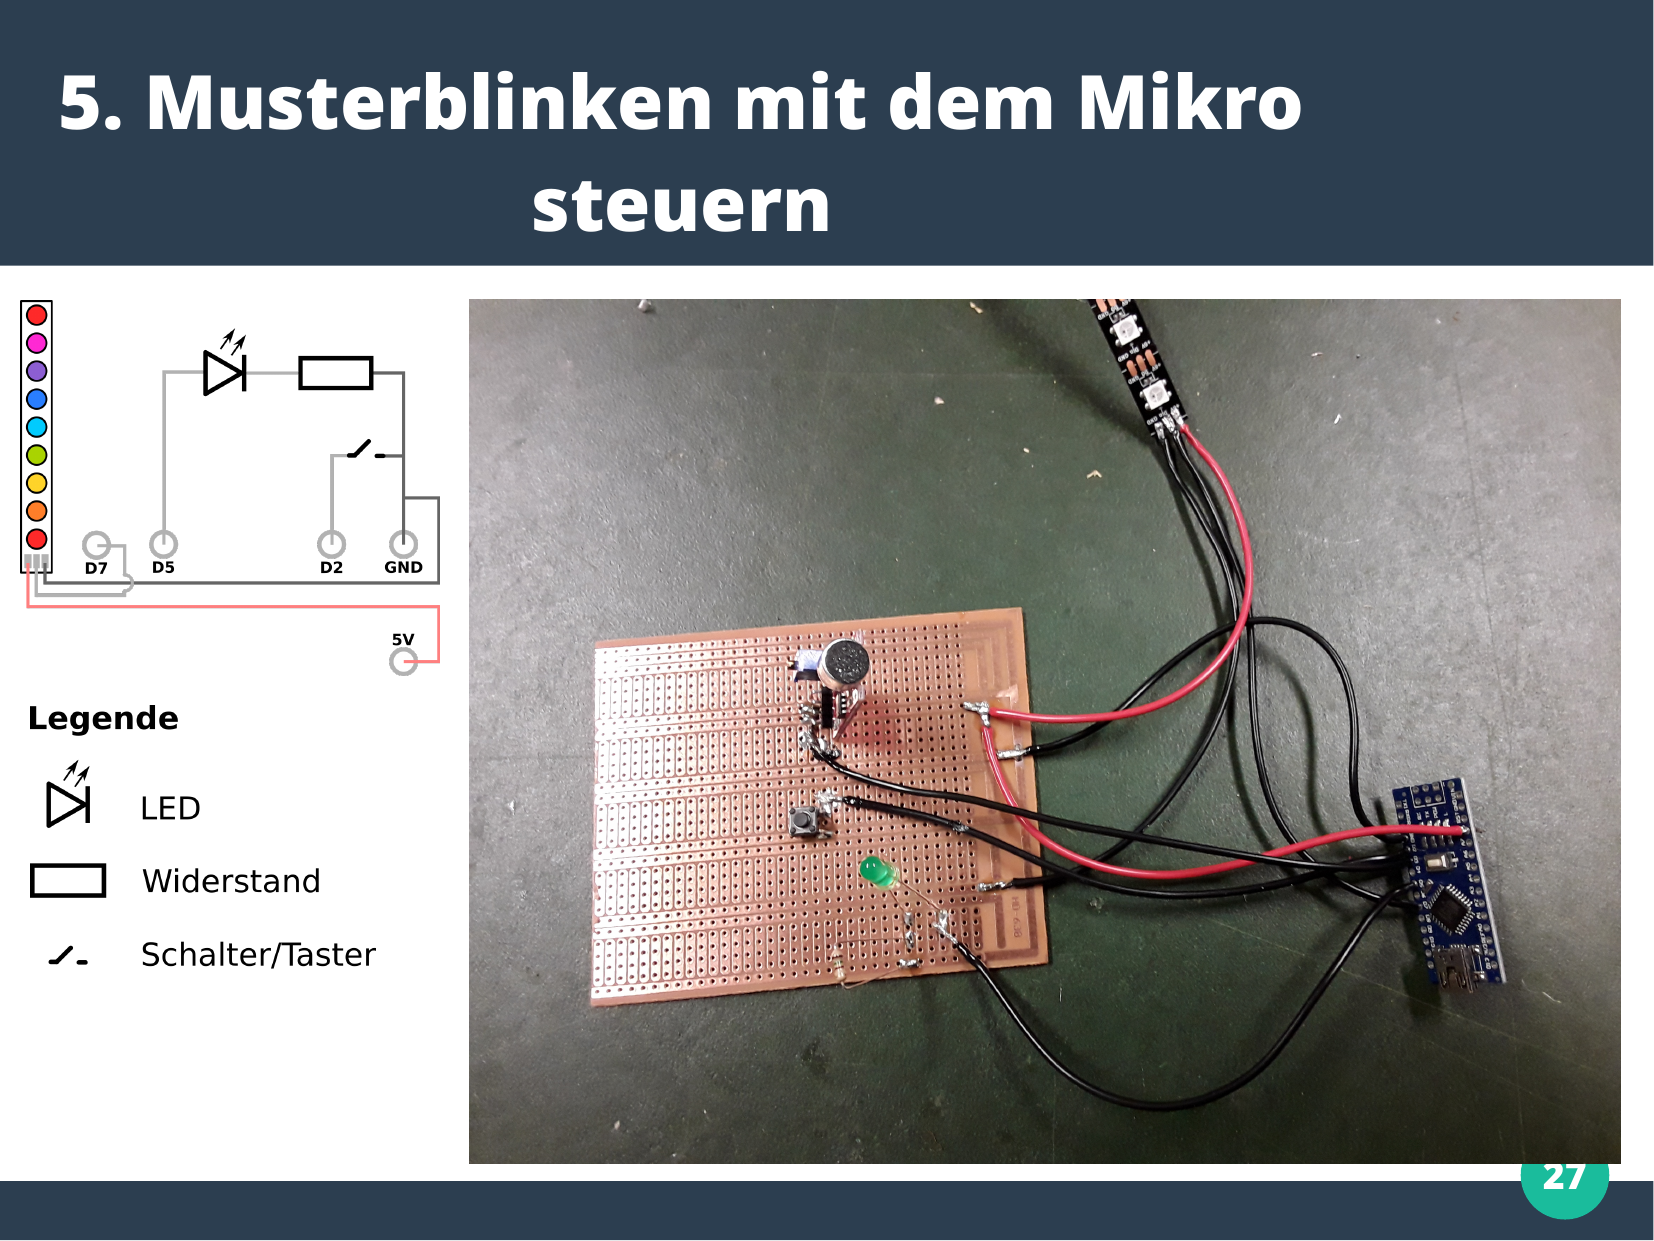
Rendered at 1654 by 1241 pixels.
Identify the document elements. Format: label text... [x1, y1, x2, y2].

picture [469, 299, 1621, 1164]
picture [30, 705, 376, 1062]
picture [20, 300, 440, 676]
title 5. Musterblinken mit dem Mikro steuern [59, 49, 1595, 207]
